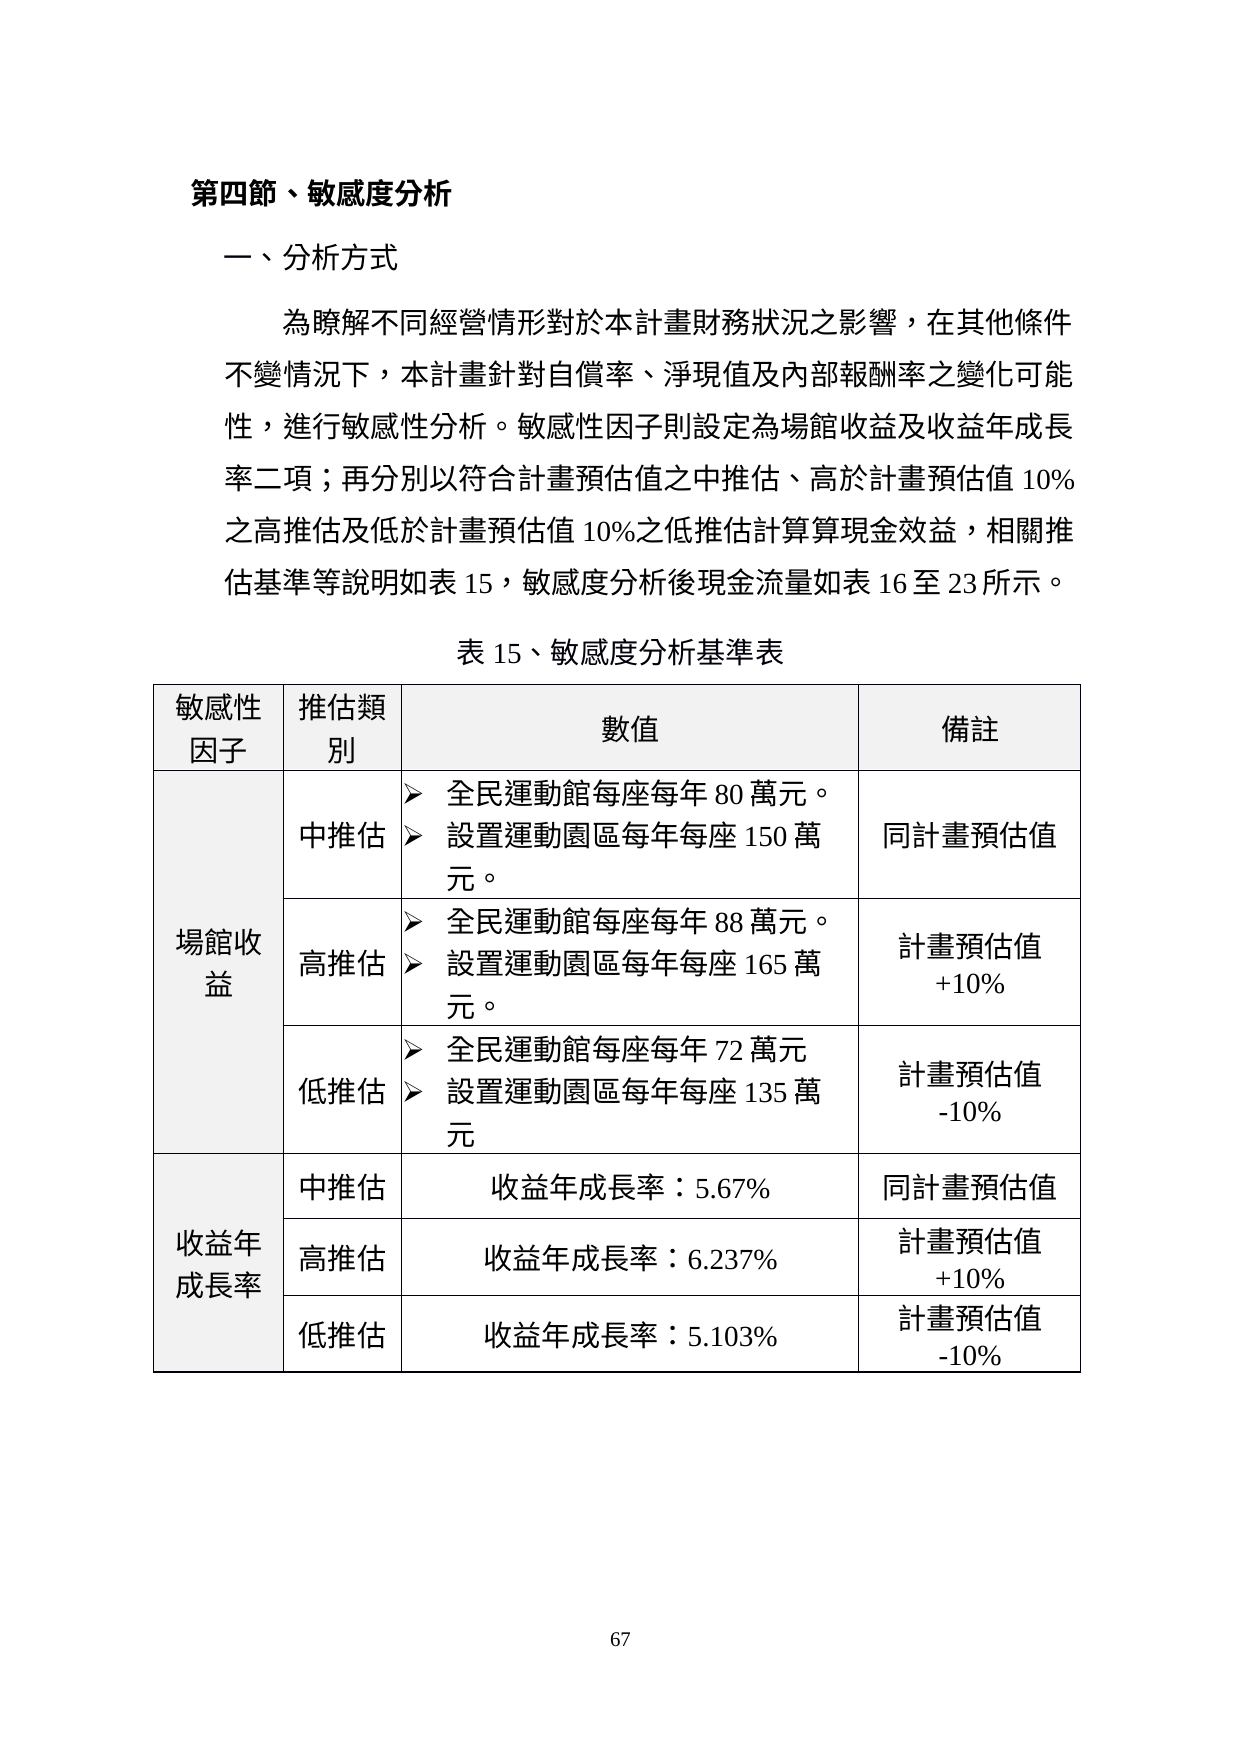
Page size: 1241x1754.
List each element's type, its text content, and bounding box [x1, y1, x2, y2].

table_cell 計畫預估值 -10% [859, 1026, 1080, 1153]
table_cell 全民運動館每座每年72萬元 設置運動園區每年每座135萬元 [402, 1026, 858, 1153]
subtitle 第四節、敏感度分析 [190, 162, 1075, 214]
table_cell 高推估 [284, 899, 401, 1025]
table_cell 收益年成長率：5.103% [402, 1296, 858, 1371]
table_cell 高推估 [284, 1219, 401, 1294]
table_cell 收益年成長率：6.237% [402, 1219, 858, 1294]
list 分析方式 [223, 227, 1075, 279]
text 表 15、敏感度分析基準表 [165, 629, 1075, 671]
table_cell 中推估 [284, 1154, 401, 1218]
table_cell 低推估 [284, 1026, 401, 1153]
table_cell 計畫預估值+10% [859, 1219, 1080, 1294]
table_cell 場館收益 [154, 771, 283, 1153]
table_cell 計畫預估值+10% [859, 899, 1080, 1025]
table_cell 全民運動館每座每年80萬元。 設置運動園區每年每座150萬元。 [402, 771, 858, 897]
table_header 推估類別 [284, 685, 401, 769]
table_cell 收益年成長率 [154, 1154, 283, 1371]
table_cell 收益年成長率：5.67% [402, 1154, 858, 1218]
table_cell 計畫預估值 -10% [859, 1296, 1080, 1371]
text 為瞭解不同經營情形對於本計畫財務狀況之影響，在其他條件不變情況下，本計畫針對自償率、淨現值及內部報酬率之變化可能性，進行敏感性分析。敏感性因子則設定為場館收益及收益年成長率二項；再分別以符合計畫預估值之中推估、高於計畫預估值10%之高推估及低於計畫預估值10%之低推估計算算現金效益，相關推估基準等說明如表15，敏感度分析後現金流量如表16至23所示。 [224, 292, 1075, 604]
table_cell 同計畫預估值 [859, 771, 1080, 897]
table_cell 同計畫預估值 [859, 1154, 1080, 1218]
table_header 敏感性因子 [154, 685, 283, 769]
table_header 數值 [402, 685, 858, 769]
table_cell 中推估 [284, 771, 401, 897]
table_header 備註 [859, 685, 1080, 769]
table_cell 低推估 [284, 1296, 401, 1371]
table_cell 全民運動館每座每年88萬元。 設置運動園區每年每座165萬元。 [402, 899, 858, 1025]
